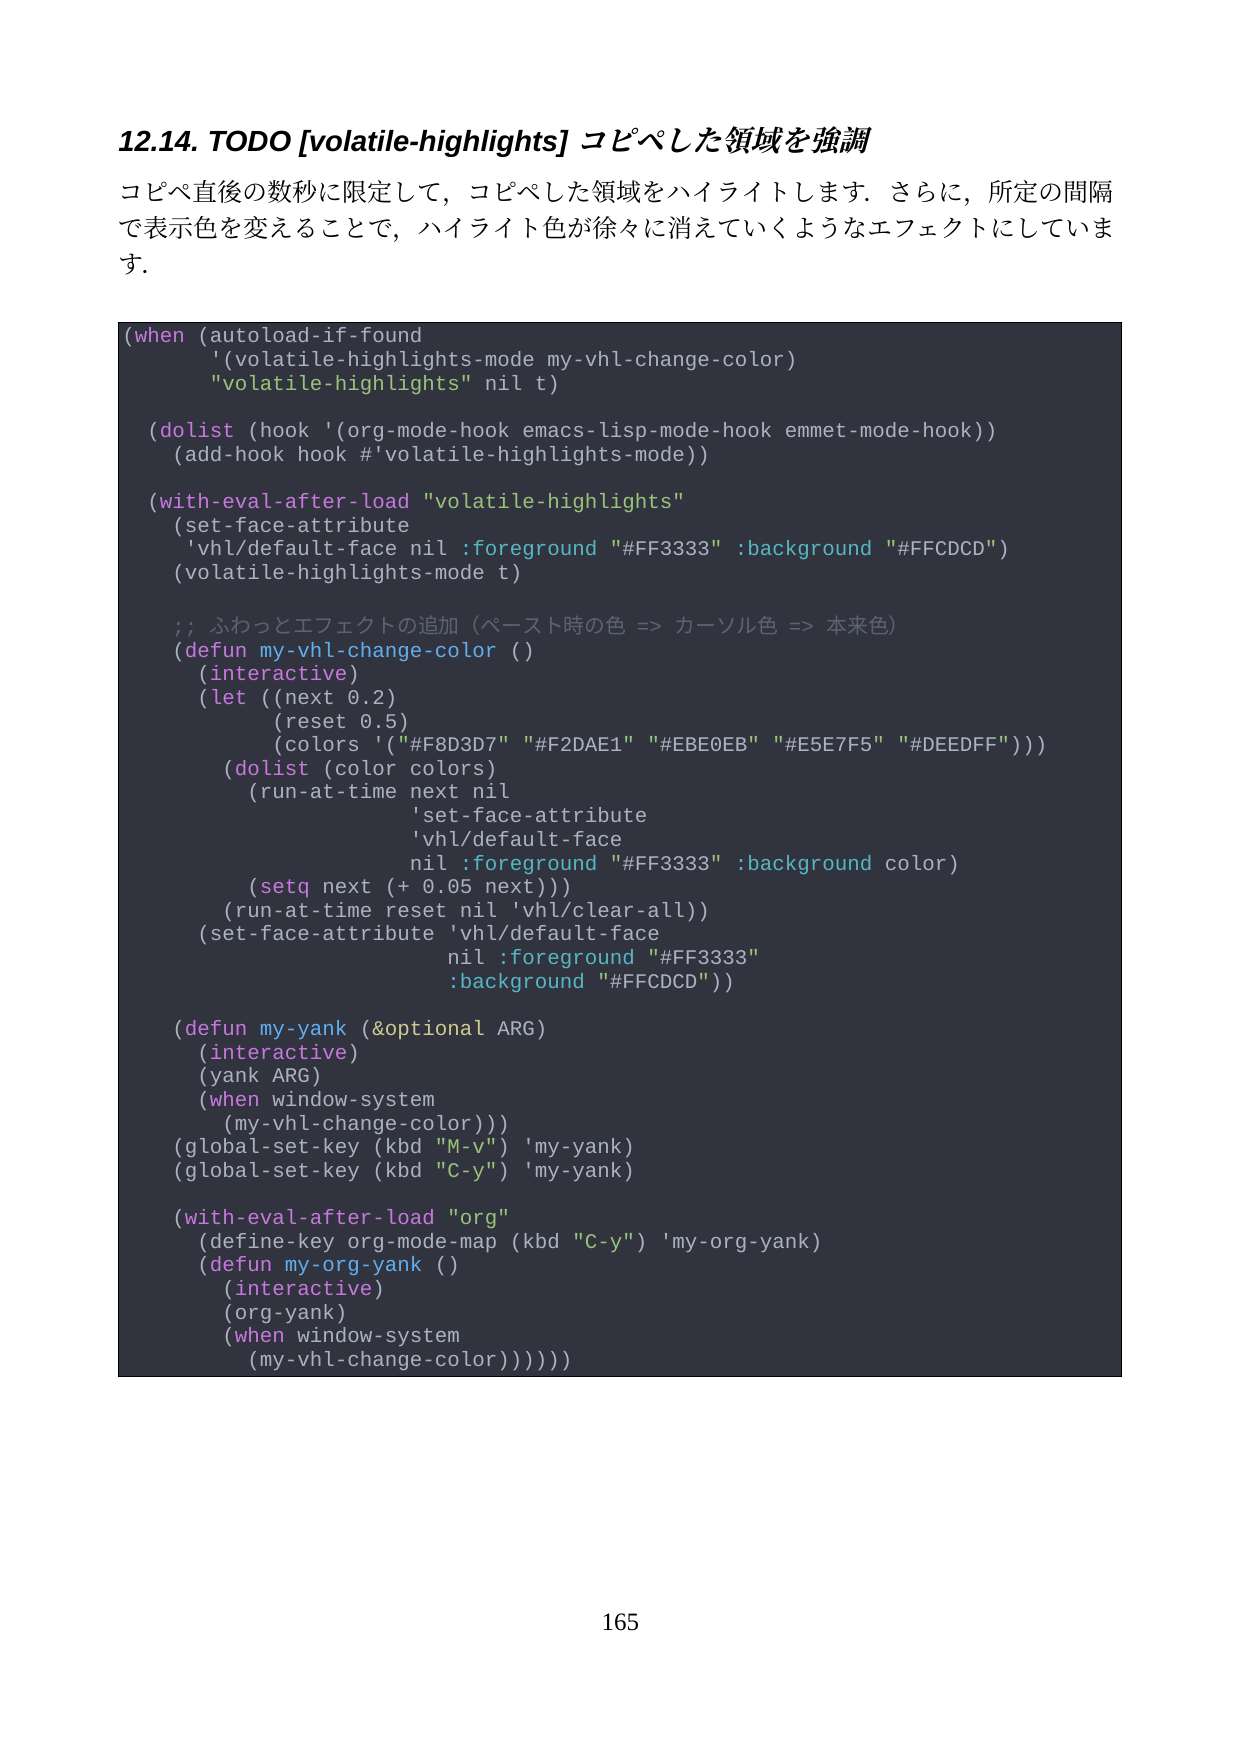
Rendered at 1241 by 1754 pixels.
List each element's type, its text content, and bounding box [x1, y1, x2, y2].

text '(volatile-highlights-mode my-vhl-change-color) [119, 345, 1121, 369]
text (setq next (+ 0.05 next))) [119, 872, 1121, 896]
text (set-face-attribute 'vhl/default-face [119, 919, 1121, 943]
text (defun my-org-yank () [119, 1251, 1121, 1274]
text 'vhl/default-face nil :foreground "#FF3333" :background "#FFCDCD") [119, 534, 1121, 558]
text (yank ARG) [119, 1061, 1121, 1085]
text (my-vhl-change-color))) [119, 1109, 1121, 1132]
text 'set-face-attribute [119, 801, 1121, 825]
text (with-eval-after-load "org" [119, 1203, 1121, 1227]
text (interactive) [119, 1274, 1121, 1298]
text (when window-system [119, 1321, 1121, 1345]
text nil :foreground "#FF3333" [119, 943, 1121, 967]
text (when (autoload-if-found [119, 323, 1121, 345]
text (set-face-attribute [119, 511, 1121, 534]
text (run-at-time reset nil 'vhl/clear-all)) [119, 896, 1121, 919]
text (dolist (color colors) [119, 754, 1121, 778]
text :background "#FFCDCD")) [119, 967, 1121, 990]
text (colors '("#F8D3D7" "#F2DAE1" "#EBE0EB" "#E5E7F5" "#DEEDFF"))) [119, 730, 1121, 754]
text (when window-system [119, 1085, 1121, 1109]
text (add-hook hook #'volatile-highlights-mode)) [119, 440, 1121, 463]
text (volatile-highlights-mode t) [119, 558, 1121, 582]
text (defun my-yank (&optional ARG) [119, 1014, 1121, 1038]
text ;; ふわっとエフェクトの追加（ペースト時の色 => カーソル色 => 本来色） [119, 605, 1121, 636]
text (with-eval-after-load "volatile-highlights" [119, 487, 1121, 511]
text (defun my-vhl-change-color () [119, 636, 1121, 659]
text 'vhl/default-face [119, 825, 1121, 848]
text (interactive) [119, 659, 1121, 683]
text (global-set-key (kbd "C-y") 'my-yank) [119, 1156, 1121, 1179]
text (dolist (hook '(org-mode-hook emacs-lisp-mode-hook emmet-mode-hook)) [119, 416, 1121, 440]
text "volatile-highlights" nil t) [119, 369, 1121, 392]
text (let ((next 0.2) [119, 683, 1121, 707]
subtitle TODO [volatile-highlights] コピペした領域を強調 [118, 118, 1122, 160]
text (global-set-key (kbd "M-v") 'my-yank) [119, 1132, 1121, 1156]
text (interactive) [119, 1038, 1121, 1061]
text (reset 0.5) [119, 707, 1121, 730]
text nil :foreground "#FF3333" :background color) [119, 848, 1121, 872]
text (define-key org-mode-map (kbd "C-y") 'my-org-yank) [119, 1227, 1121, 1251]
text (my-vhl-change-color)))))) [119, 1345, 1121, 1376]
text (run-at-time next nil [119, 778, 1121, 801]
text コピペ直後の数秒に限定して，コピペした領域をハイライトします．さらに，所定の間隔で表示色を変えることで，ハイライト色が徐々に消えていくようなエフェクトにしています． [118, 172, 1122, 309]
text (org-yank) [119, 1298, 1121, 1321]
